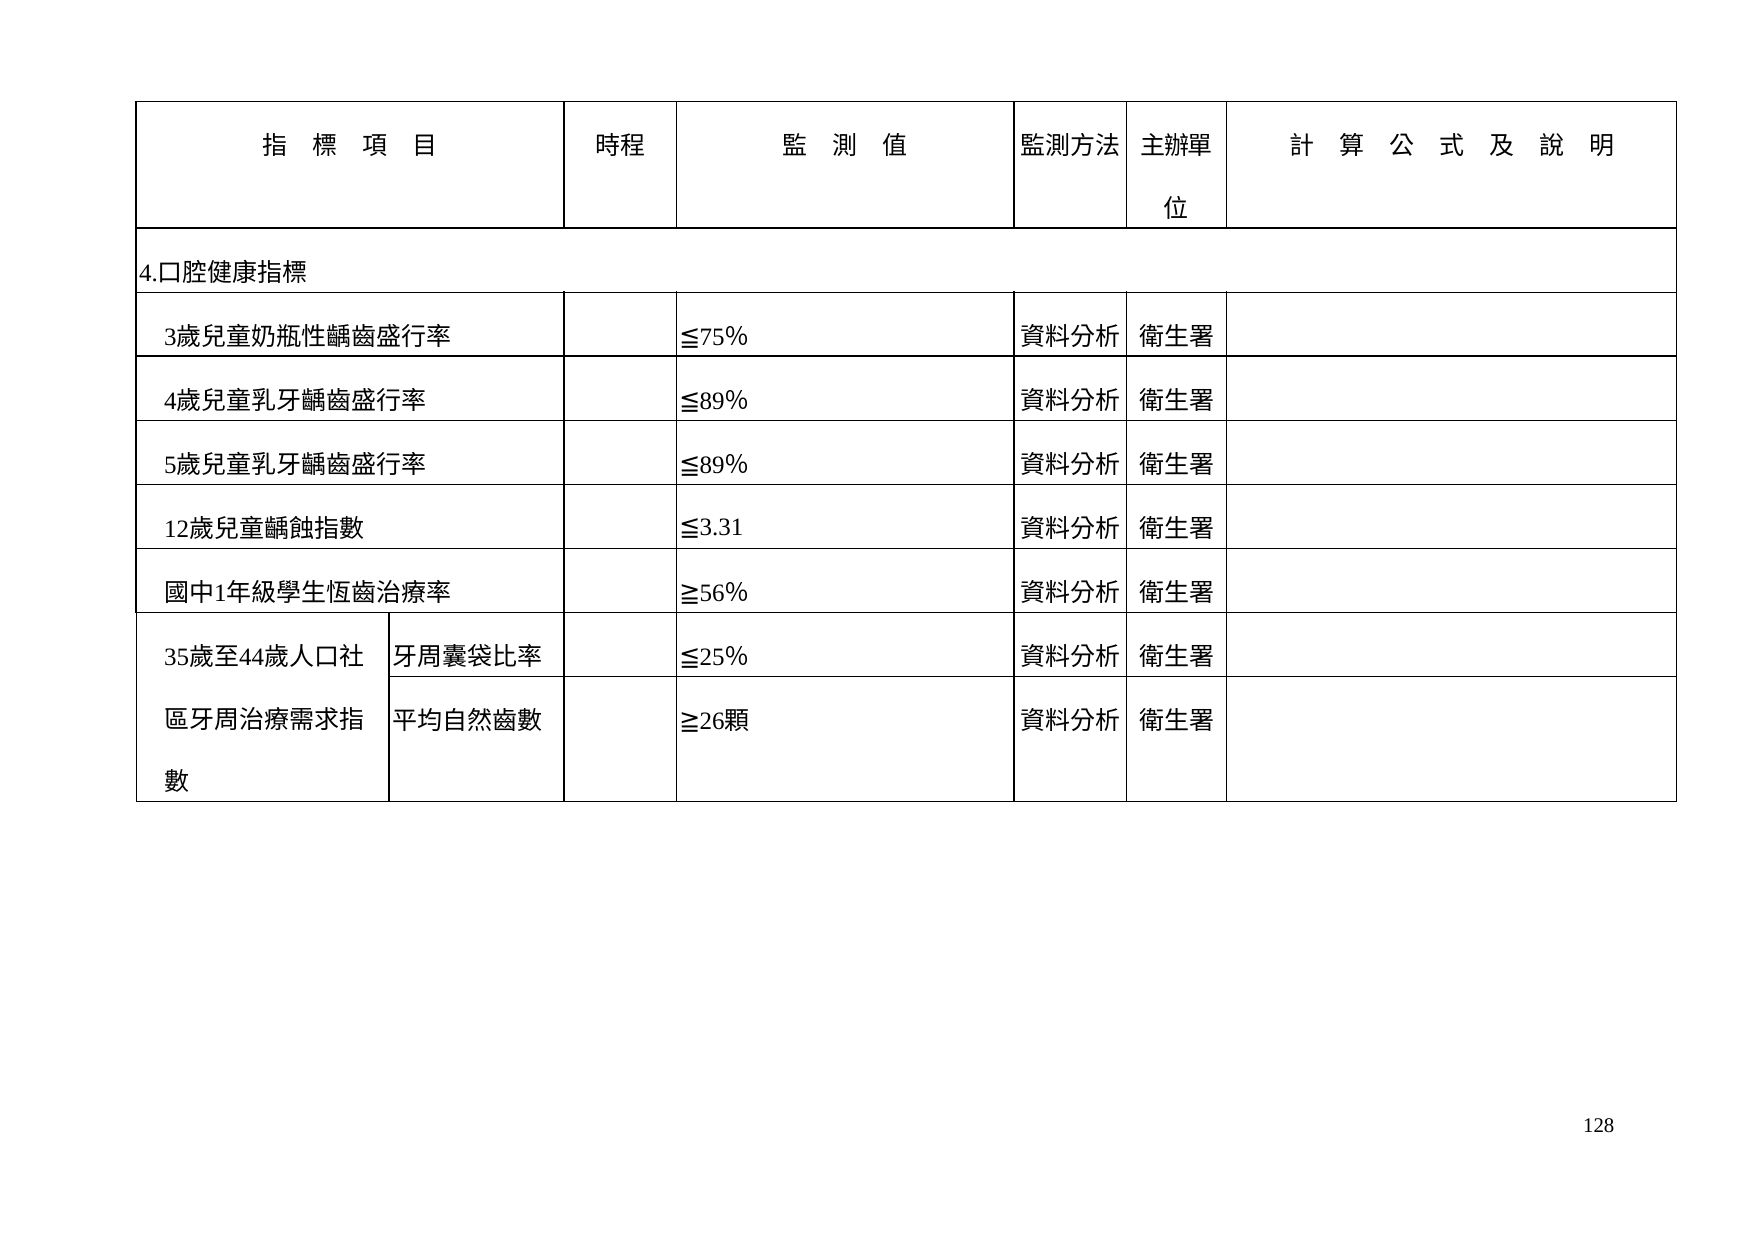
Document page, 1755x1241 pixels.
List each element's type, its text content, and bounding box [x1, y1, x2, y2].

table_cell [565, 677, 676, 801]
table_header 計 算 公 式 及 說 明 [1227, 102, 1676, 227]
table_cell [1227, 677, 1676, 801]
table_cell [565, 485, 676, 548]
table_cell [1126, 229, 1226, 291]
table_cell [1227, 549, 1676, 612]
table_cell 3歲兒童奶瓶性齲齒盛行率 [137, 293, 563, 355]
table_cell [565, 421, 676, 483]
table_cell 資料分析 [1015, 421, 1126, 483]
table_cell [565, 549, 676, 612]
table_cell 資料分析 [1015, 485, 1126, 548]
table_cell 國中1年級學生恆齒治療率 [137, 549, 563, 612]
table_cell ≧56％ [677, 549, 1013, 612]
table_cell 資料分析 [1015, 677, 1126, 801]
table_cell ≦25％ [677, 613, 1013, 676]
table_cell 資料分析 [1015, 549, 1126, 612]
table_cell [1227, 485, 1676, 548]
table_cell [1227, 613, 1676, 676]
table_cell 5歲兒童乳牙齲齒盛行率 [137, 421, 563, 483]
table_cell 資料分析 [1015, 357, 1126, 419]
table_header 主辦單位 [1127, 102, 1226, 227]
table_header 時程 [565, 102, 676, 227]
table_cell ≦75％ [677, 293, 1013, 355]
table_cell ≦89％ [677, 421, 1013, 483]
table_cell 衛生署 [1127, 293, 1226, 355]
table_cell [1227, 293, 1676, 355]
table_header 指 標 項 目 [137, 102, 563, 227]
table_cell 衛生署 [1127, 485, 1226, 548]
table_cell ≧26顆 [677, 677, 1013, 801]
table_cell 衛生署 [1127, 613, 1226, 676]
table_cell 35歲至44歲人口社區牙周治療需求指數 [137, 613, 388, 801]
table_cell [1227, 357, 1676, 419]
table_header 監 測 值 [677, 102, 1013, 227]
table_cell [1226, 229, 1676, 291]
table_cell 4.口腔健康指標 [137, 229, 564, 291]
table_cell [565, 357, 676, 419]
table_cell 資料分析 [1015, 613, 1126, 676]
table_cell 資料分析 [1015, 293, 1126, 355]
table_cell 衛生署 [1127, 357, 1226, 419]
table_cell [1014, 229, 1126, 291]
table_cell 4歲兒童乳牙齲齒盛行率 [137, 357, 563, 419]
table_cell [565, 613, 676, 676]
table_cell 牙周囊袋比率 [390, 613, 563, 676]
table_cell 平均自然齒數 [390, 677, 563, 801]
table_cell 12歲兒童齲蝕指數 [137, 485, 563, 548]
table_cell ≦89％ [677, 357, 1013, 419]
table_cell [1227, 421, 1676, 483]
table_cell ≦3.31 [677, 485, 1013, 548]
table_cell [564, 229, 676, 291]
table_cell 衛生署 [1127, 677, 1226, 801]
table_cell [676, 229, 1014, 291]
table_cell 衛生署 [1127, 421, 1226, 483]
table_cell [565, 293, 676, 355]
table_cell 衛生署 [1127, 549, 1226, 612]
table_header 監測方法 [1015, 102, 1126, 227]
